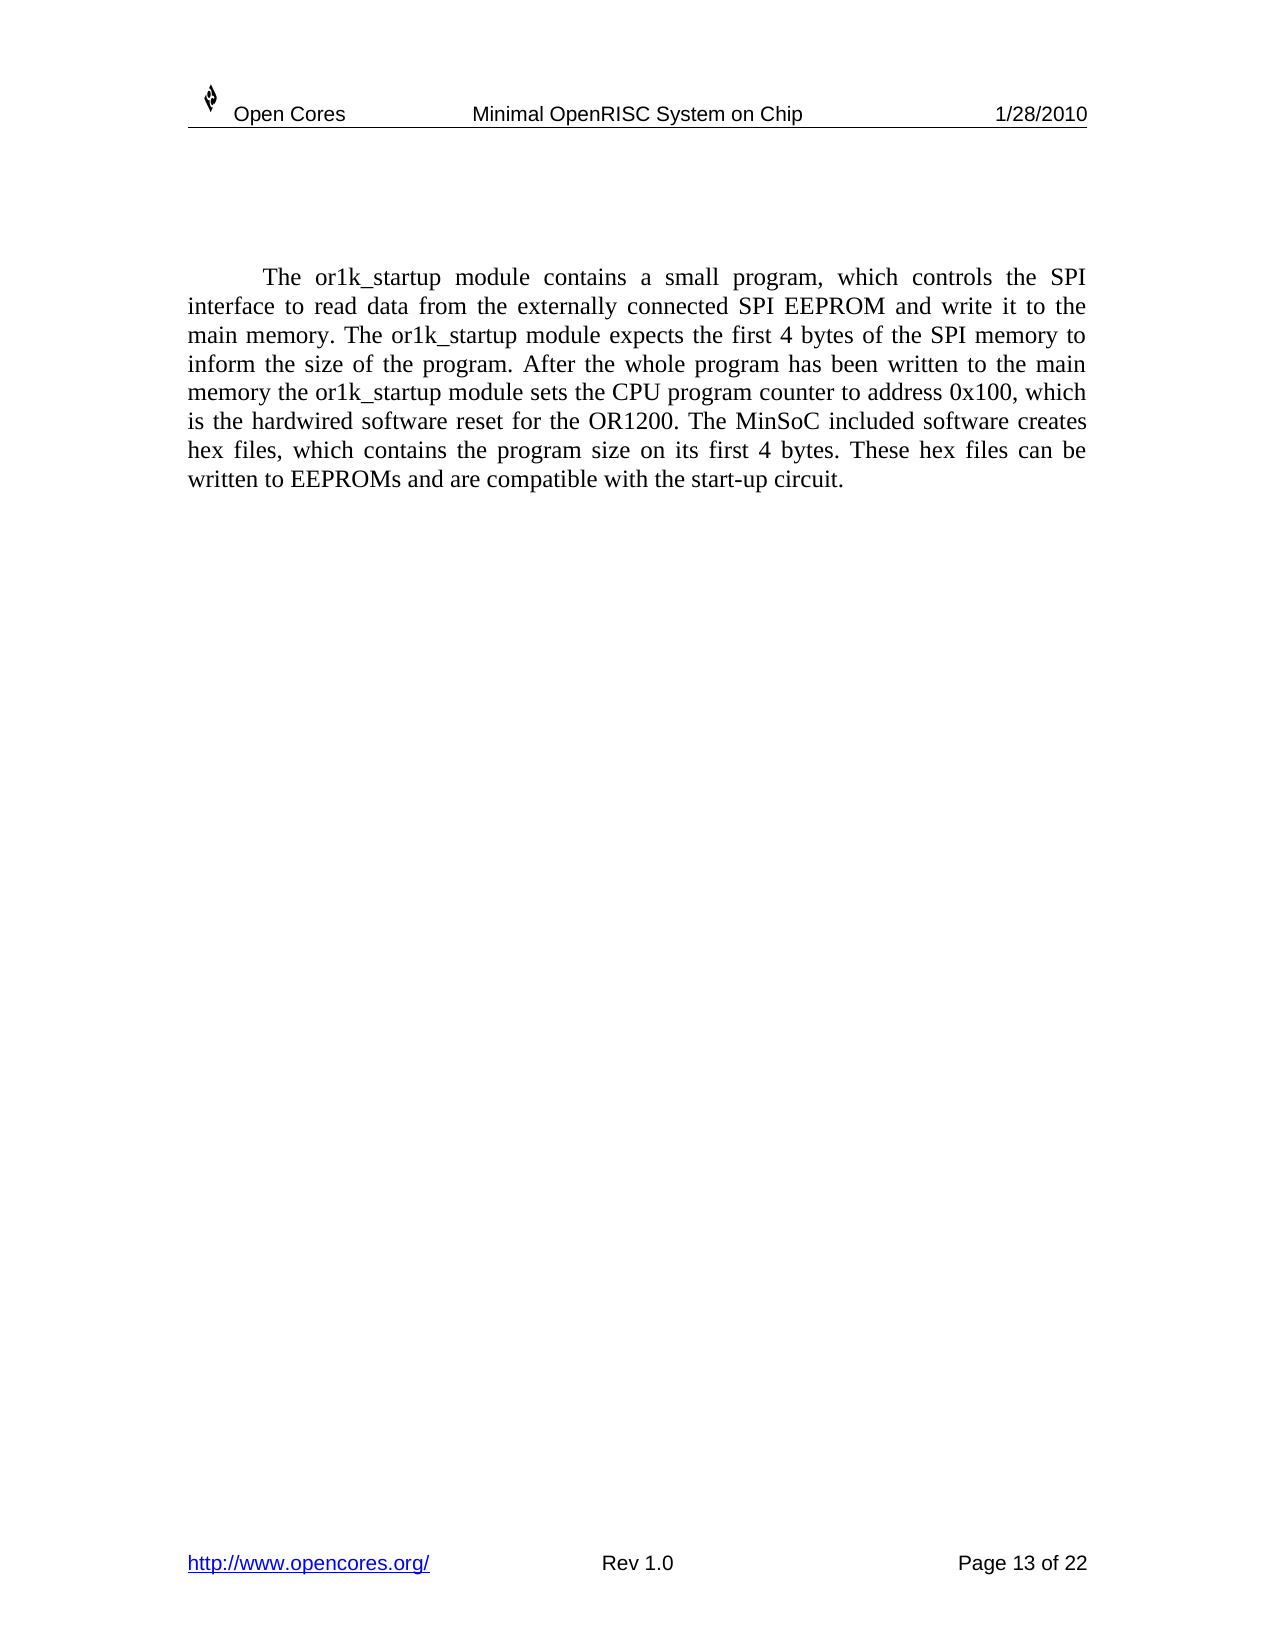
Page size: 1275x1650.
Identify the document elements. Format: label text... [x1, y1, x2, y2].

text The or1k_startup module contains a small program, which controls the SPI interface to read data from the externally connected SPI EEPROM and write it to the main memory. The or1k_startup module expects the first 4 bytes of the SPI memory to inform the size of the program. After the whole program has been written to the main memory the or1k_startup module sets the CPU program counter to address 0x100, which is the hardwired software reset for the OR1200. The MinSoC included software creates hex files, which contains the program size on its first 4 bytes. These hex files can be written to EEPROMs and are compatible with the start-up circuit. [187, 262, 1087, 492]
